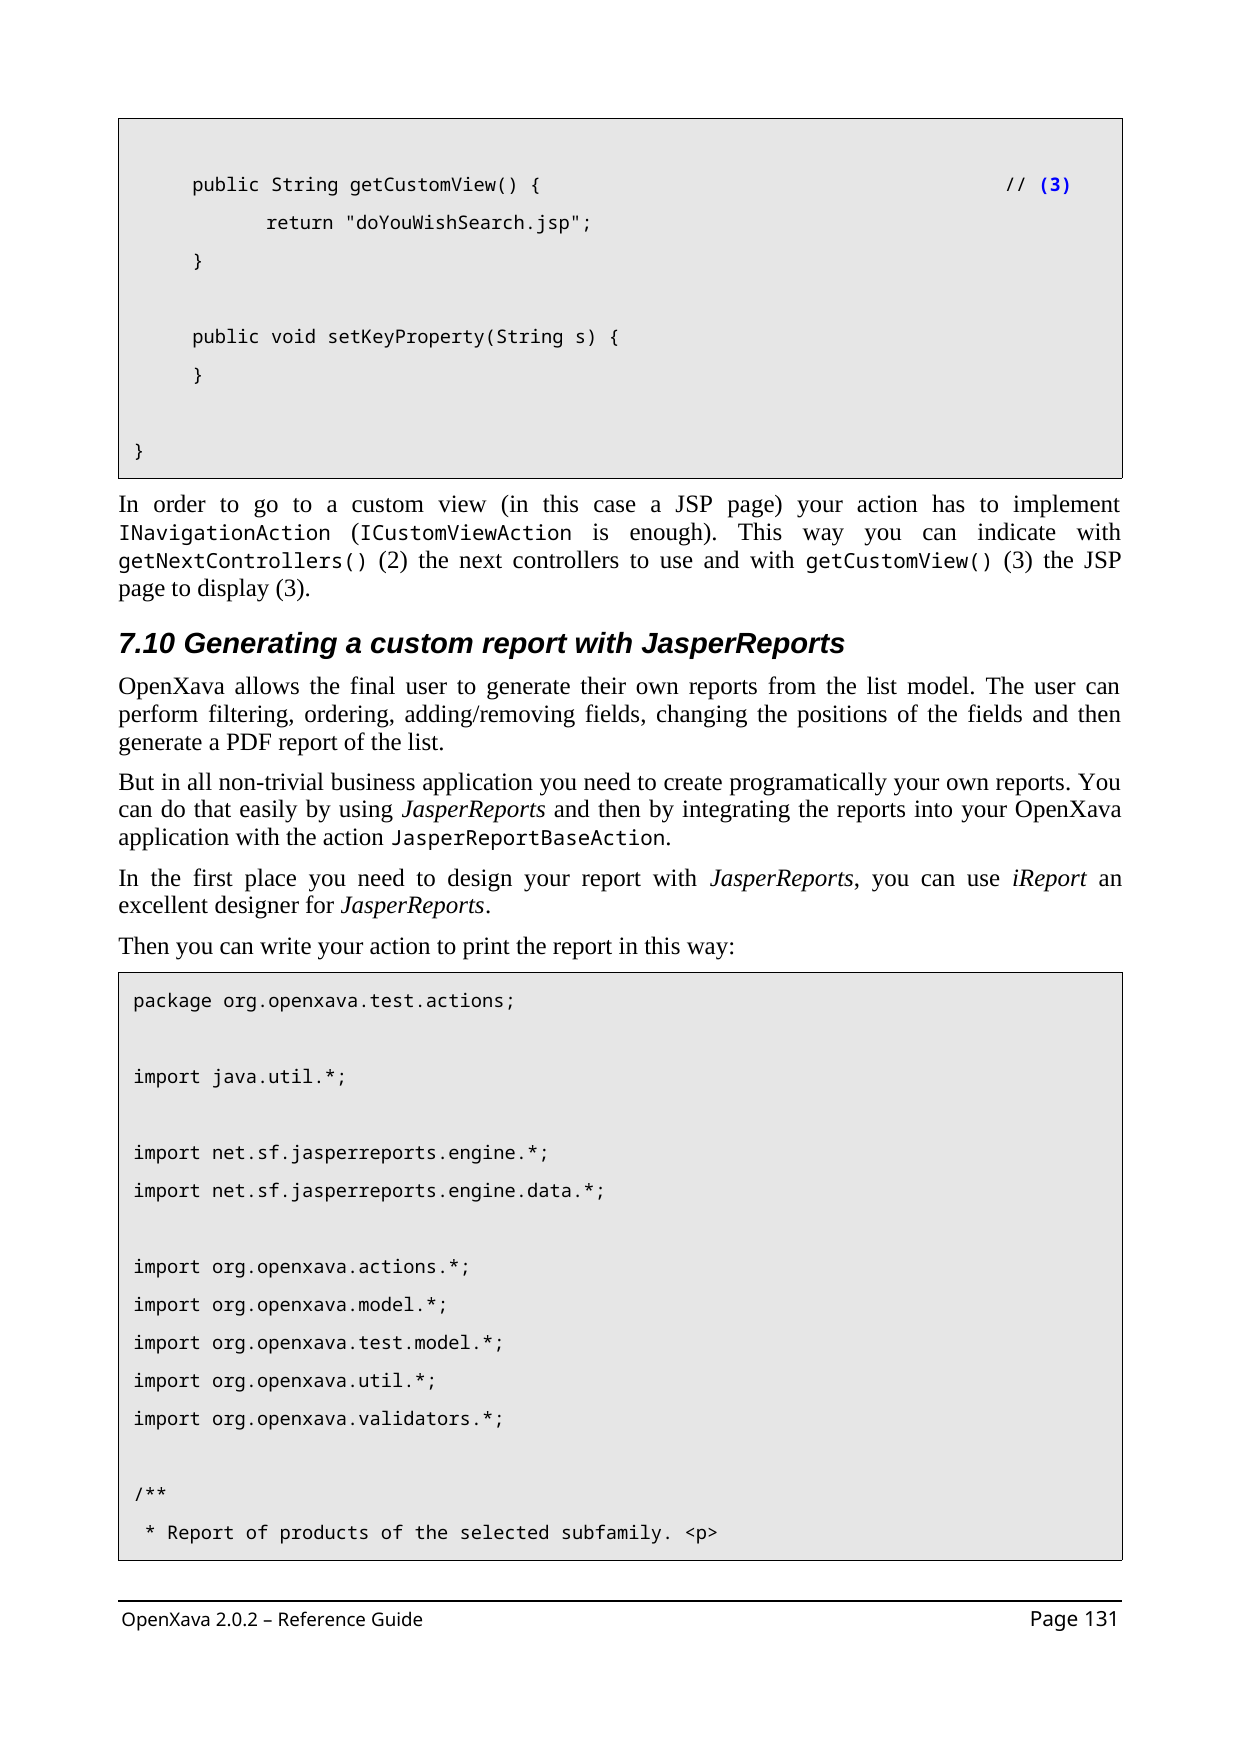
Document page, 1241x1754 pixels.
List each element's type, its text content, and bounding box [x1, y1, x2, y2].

text } [119, 422, 1122, 478]
subtitle Generating a custom report with JasperReports [118, 627, 1122, 660]
text public String getCustomView() { // (3) [119, 156, 1122, 194]
text import net.sf.jasperreports.engine.data.*; [119, 1162, 1122, 1200]
text import org.openxava.test.model.*; [119, 1314, 1122, 1352]
text But in all non-trivial business application you need to create programatically your own reports. You can do that easily by using JasperReports and then by integrating the reports into your OpenXava application with the action JasperReportBaseAction. [118, 768, 1122, 851]
text /** [119, 1466, 1122, 1504]
text public void setKeyProperty(String s) { [119, 308, 1122, 346]
text } [119, 232, 1122, 270]
text import java.util.*; [119, 1048, 1122, 1086]
text In order to go to a custom view (in this case a JSP page) your action has to implement INavigationAction (ICustomViewAction is enough). This way you can indicate with getNextControllers() (2) the next controllers to use and with getCustomView() (3) the JSP page to display (3). [118, 490, 1122, 602]
text } [119, 346, 1122, 384]
text import net.sf.jasperreports.engine.*; [119, 1124, 1122, 1162]
text import org.openxava.validators.*; [119, 1390, 1122, 1428]
text Then you can write your action to print the report in this way: [118, 932, 1122, 959]
text OpenXava allows the final user to generate their own reports from the list model. The user can perform filtering, ordering, adding/removing fields, changing the positions of the fields and then generate a PDF report of the list. [118, 672, 1122, 755]
text import org.openxava.model.*; [119, 1276, 1122, 1314]
text In the first place you need to design your report with JasperReports, you can use iReport an excellent designer for JasperReports. [118, 864, 1122, 919]
text return "doYouWishSearch.jsp"; [119, 194, 1122, 232]
text import org.openxava.actions.*; [119, 1238, 1122, 1276]
text * Report of products of the selected subfamily. <p> [119, 1504, 1122, 1560]
text import org.openxava.util.*; [119, 1352, 1122, 1390]
text package org.openxava.test.actions; [119, 973, 1122, 1010]
